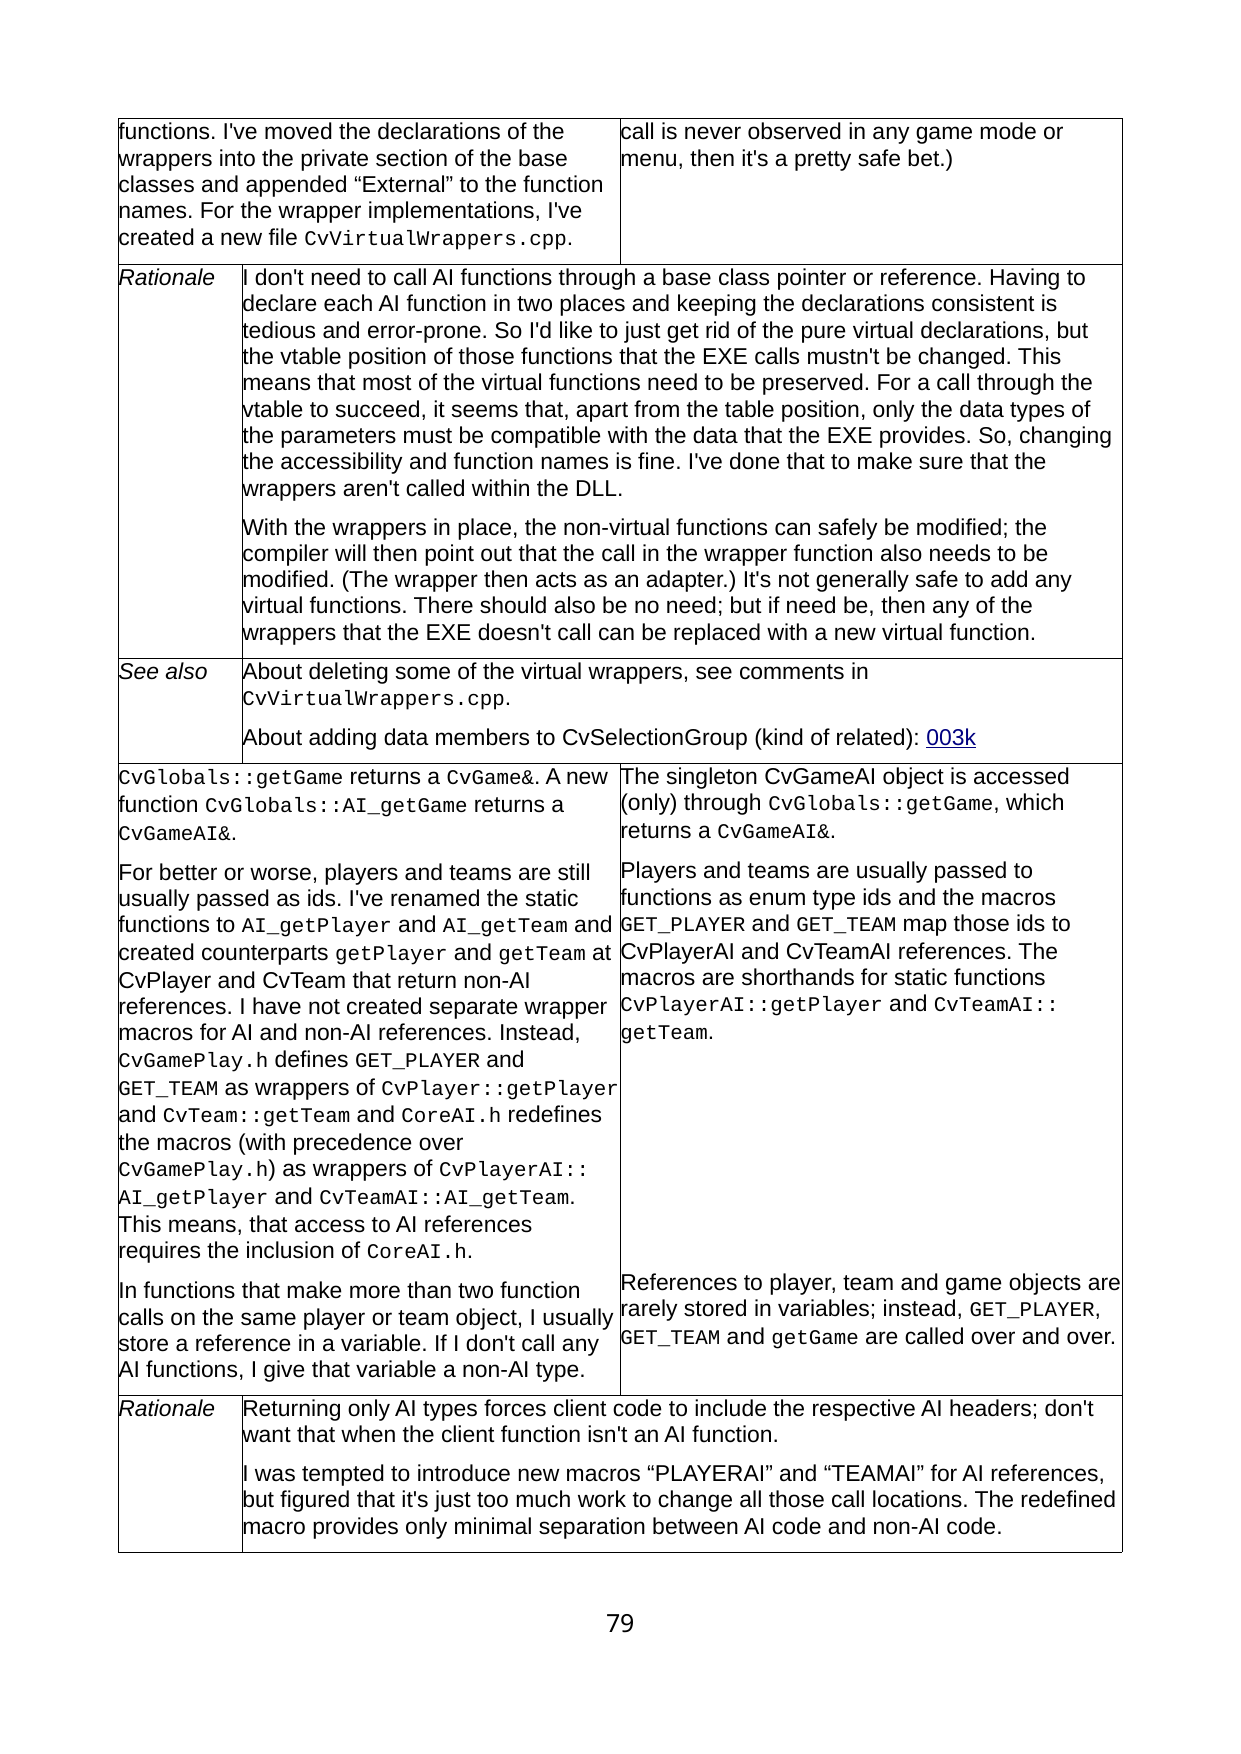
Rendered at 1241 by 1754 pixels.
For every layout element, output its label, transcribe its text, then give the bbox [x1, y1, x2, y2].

table_cell call is never observed in any game mode or menu, then it's a pretty safe bet.) [621, 119, 1122, 264]
table_cell Rationale [119, 265, 242, 658]
table_cell The singleton CvGameAI object is accessed (only) through CvGlobals::getGame, which returns a CvGameAI&. Players and teams are usually passed to functions as enum type ids and the macros GET_PLAYER and GET_TEAM map those ids to CvPlayerAI and CvTeamAI references. The macros are shorthands for static functions CvPlayerAI::getPlayer and CvTeamAI:: getTeam. References to player, team and game objects are rarely stored in variables; instead, GET_PLAYER, GET_TEAM and getGame are called over and over. [621, 764, 1122, 1395]
table_cell functions. I've moved the declarations of the wrappers into the private section of the base classes and appended “External” to the function names. For the wrapper implementations, I've created a new file CvVirtualWrappers.cpp. [119, 119, 620, 264]
table_cell CvGlobals::getGame returns a CvGame&. A new function CvGlobals::AI_getGame returns a CvGameAI&. For better or worse, players and teams are still usually passed as ids. I've renamed the static functions to AI_getPlayer and AI_getTeam and created counterparts getPlayer and getTeam at CvPlayer and CvTeam that return non-AI references. I have not created separate wrapper macros for AI and non-AI references. Instead, CvGamePlay.h defines GET_PLAYER and GET_TEAM as wrappers of CvPlayer::getPlayer and CvTeam::getTeam and CoreAI.h redefines the macros (with precedence over CvGamePlay.h) as wrappers of CvPlayerAI:: AI_getPlayer and CvTeamAI::AI_getTeam. This means, that access to AI references requires the inclusion of CoreAI.h. In functions that make more than two function calls on the same player or team object, I usually store a reference in a variable. If I don't call any AI functions, I give that variable a non-AI type. [119, 764, 620, 1395]
table_cell See also [119, 659, 242, 763]
table_cell I don't need to call AI functions through a base class pointer or reference. Having to declare each AI function in two places and keeping the declarations consistent is tedious and error-prone. So I'd like to just get rid of the pure virtual declarations, but the vtable position of those functions that the EXE calls mustn't be changed. This means that most of the virtual functions need to be preserved. For a call through the vtable to succeed, it seems that, apart from the table position, only the data types of the parameters must be compatible with the data that the EXE provides. So, changing the accessibility and function names is fine. I've done that to make sure that the wrappers aren't called within the DLL. With the wrappers in place, the non-virtual functions can safely be modified; the compiler will then point out that the call in the wrapper function also needs to be modified. (The wrapper then acts as an adapter.) It's not generally safe to add any virtual functions. There should also be no need; but if need be, then any of the wrappers that the EXE doesn't call can be replaced with a new virtual function. [243, 265, 1122, 658]
table_cell Returning only AI types forces client code to include the respective AI headers; don't want that when the client function isn't an AI function. I was tempted to introduce new macros “PLAYERAI” and “TEAMAI” for AI references, but figured that it's just too much work to change all those call locations. The redefined macro provides only minimal separation between AI code and non-AI code. [243, 1396, 1122, 1552]
table_cell Rationale [119, 1396, 242, 1552]
table_cell About deleting some of the virtual wrappers, see comments in CvVirtualWrappers.cpp. About adding data members to CvSelectionGroup (kind of related): 003k [243, 659, 1122, 763]
